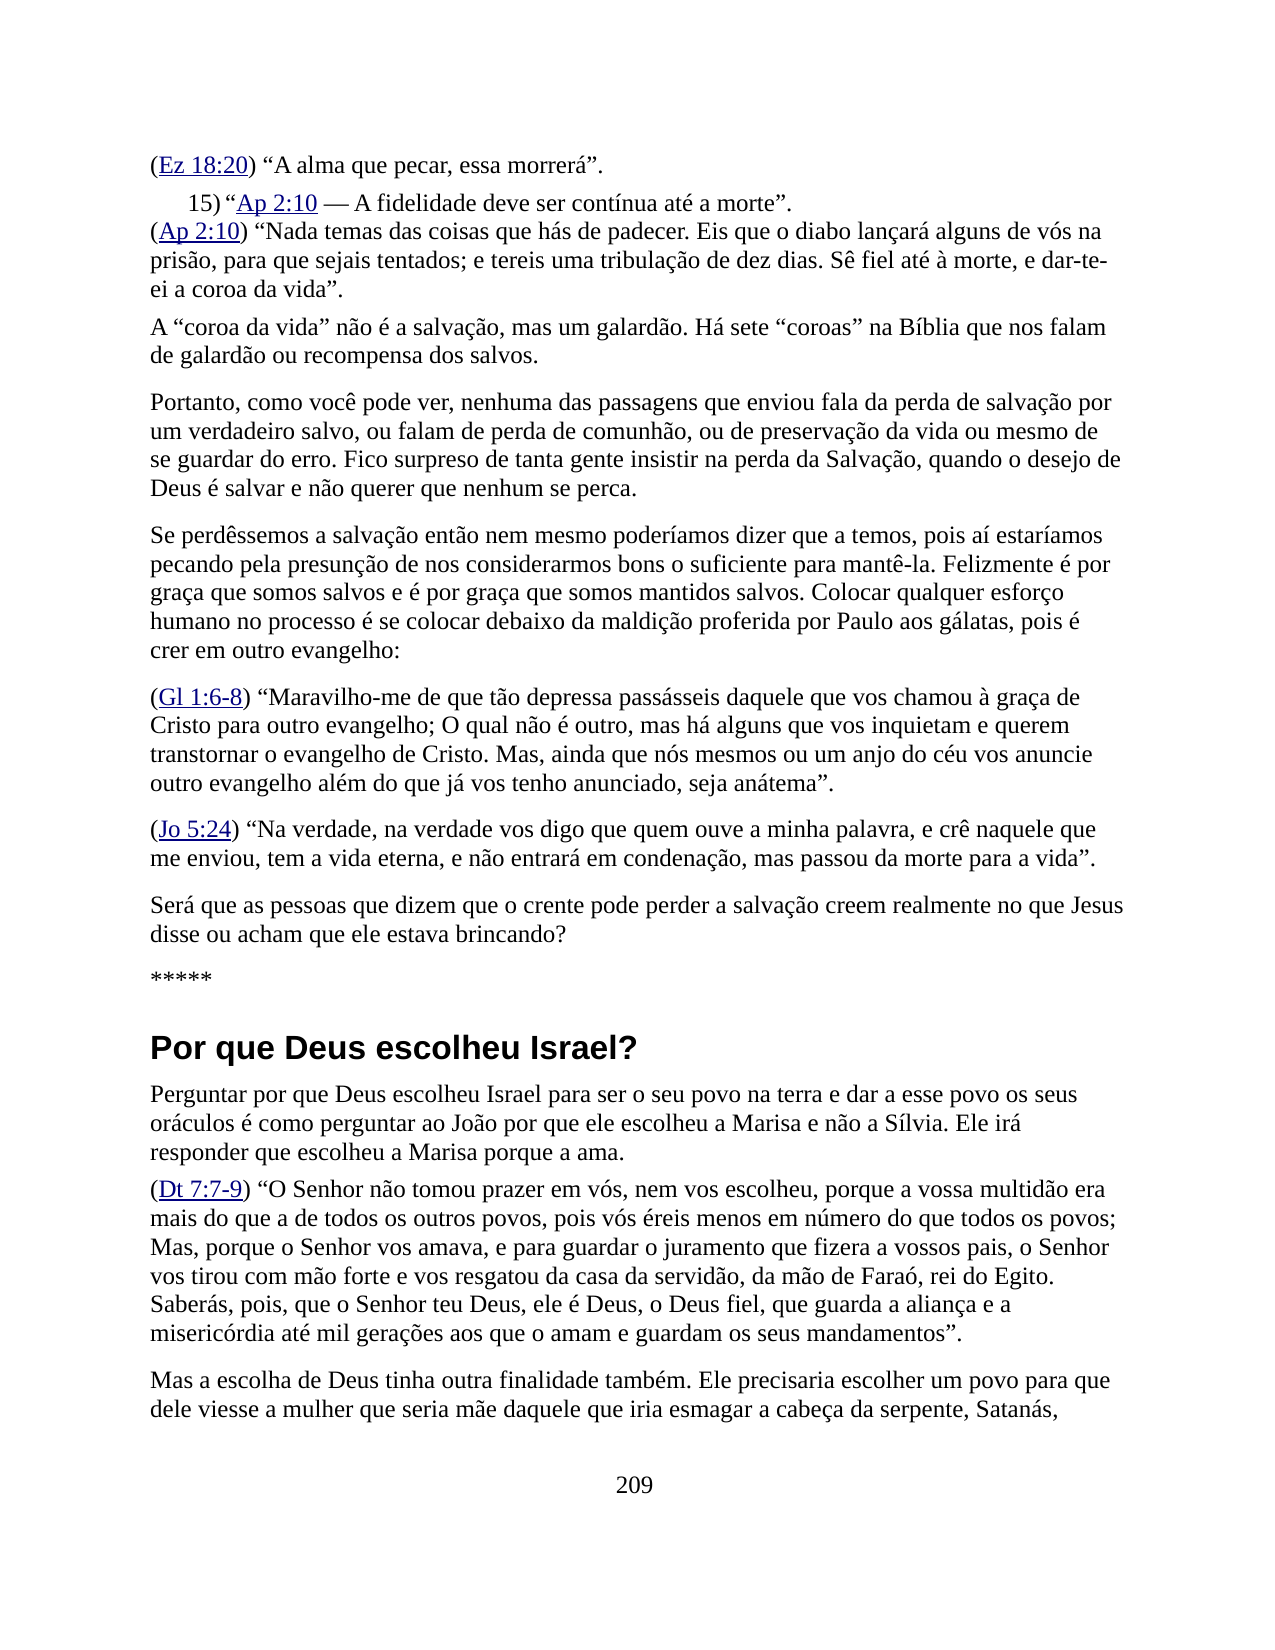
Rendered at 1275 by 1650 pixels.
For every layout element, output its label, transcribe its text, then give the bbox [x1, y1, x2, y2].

text (Ez 18:20) “A alma que pecar, essa morrerá”. [150, 150, 1125, 179]
text (Dt 7:7-9) “O Senhor não tomou prazer em vós, nem vos escolheu, porque a vossa multidão era mais do que a de todos os outros povos, pois vós éreis menos em número do que todos os povos; Mas, porque o Senhor vos amava, e para guardar o juramento que fizera a vossos pais, o Senhor vos tirou com mão forte e vos resgatou da casa da servidão, da mão de Faraó, rei do Egito. Saberás, pois, que o Senhor teu Deus, ele é Deus, o Deus fiel, que guarda a aliança e a misericórdia até mil gerações aos que o amam e guardam os seus mandamentos”. [150, 1174, 1125, 1347]
list “Ap 2:10 — A fidelidade deve ser contínua até a morte”. [187, 188, 1125, 216]
text A “coroa da vida” não é a salvação, mas um galardão. Há sete “coroas” na Bíblia que nos falam de galardão ou recompensa dos salvos. [150, 312, 1125, 369]
text Perguntar por que Deus escolheu Israel para ser o seu povo na terra e dar a esse povo os seus oráculos é como perguntar ao João por que ele escolheu a Marisa e não a Sílvia. Ele irá responder que escolheu a Marisa porque a ama. [150, 1079, 1125, 1166]
subtitle Por que Deus escolheu Israel? [150, 1028, 1125, 1067]
text Se perdêssemos a salvação então nem mesmo poderíamos dizer que a temos, pois aí estaríamos pecando pela presunção de nos considerarmos bons o suficiente para mantê-la. Felizmente é por graça que somos salvos e é por graça que somos mantidos salvos. Colocar qualquer esforço humano no processo é se colocar debaixo da maldição proferida por Paulo aos gálatas, pois é crer em outro evangelho: [150, 520, 1125, 664]
text (Jo 5:24) “Na verdade, na verdade vos digo que quem ouve a minha palavra, e crê naquele que me enviou, tem a vida eterna, e não entrará em condenação, mas passou da morte para a vida”. [150, 814, 1125, 872]
text (Ap 2:10) “Nada temas das coisas que hás de padecer. Eis que o diabo lançará alguns de vós na prisão, para que sejais tentados; e tereis uma tribulação de dez dias. Sê fiel até à morte, e dar-te-ei a coroa da vida”. [150, 216, 1125, 303]
text (Gl 1:6-8) “Maravilho-me de que tão depressa passásseis daquele que vos chamou à graça de Cristo para outro evangelho; O qual não é outro, mas há alguns que vos inquietam e querem transtornar o evangelho de Cristo. Mas, ainda que nós mesmos ou um anjo do céu vos anuncie outro evangelho além do que já vos tenho anunciado, seja anátema”. [150, 682, 1125, 797]
text Será que as pessoas que dizem que o crente pode perder a salvação creem realmente no que Jesus disse ou acham que ele estava brincando? [150, 890, 1125, 947]
text Portanto, como você pode ver, nenhuma das passagens que enviou fala da perda de salvação por um verdadeiro salvo, ou falam de perda de comunhão, ou de preservação da vida ou mesmo de se guardar do erro. Fico surpreso de tanta gente insistir na perda da Salvação, quando o desejo de Deus é salvar e não querer que nenhum se perca. [150, 387, 1125, 502]
text Mas a escolha de Deus tinha outra finalidade também. Ele precisaria escolher um povo para que dele viesse a mulher que seria mãe daquele que iria esmagar a cabeça da serpente, Satanás, [150, 1365, 1125, 1422]
text ***** [150, 965, 1125, 994]
